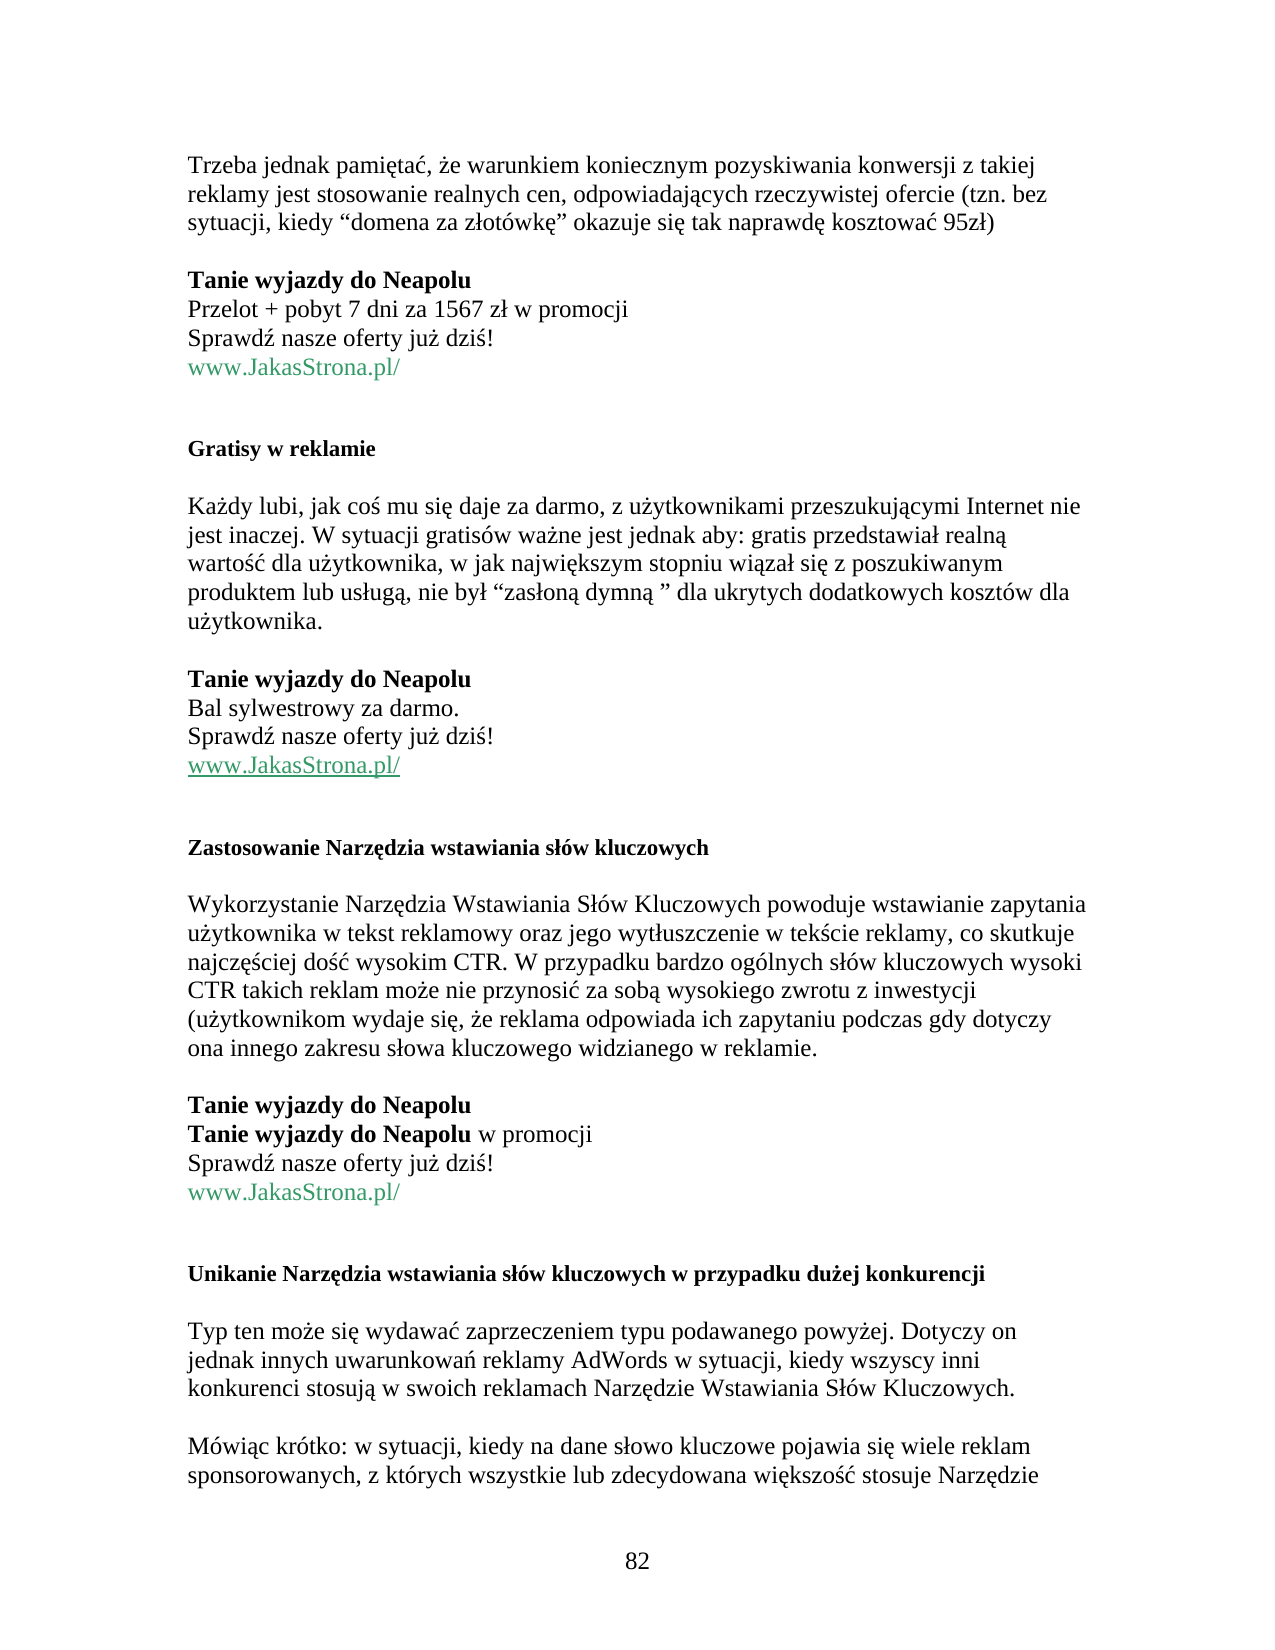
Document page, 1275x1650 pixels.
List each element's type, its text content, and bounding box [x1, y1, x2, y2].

text Zastosowanie Narzędzia wstawiania słów kluczowych [187, 834, 1087, 860]
text www.JakasStrona.pl/ [187, 750, 1087, 779]
text www.JakasStrona.pl/ [187, 1177, 1087, 1205]
text Tanie wyjazdy do Neapolu Bal sylwestrowy za darmo. Sprawdź nasze oferty już dziś! [187, 664, 1087, 750]
text Mówiąc krótko: w sytuacji, kiedy na dane słowo kluczowe pojawia się wiele reklam sponsorowanych, z których wszystkie lub zdecydowana większość stosuje Narzędzie [187, 1431, 1087, 1489]
text Każdy lubi, jak coś mu się daje za darmo, z użytkownikami przeszukującymi Internet nie jest inaczej. W sytuacji gratisów ważne jest jednak aby: gratis przedstawiał realną wartość dla użytkownika, w jak największym stopniu wiązał się z poszukiwanym produktem lub usługą, nie był “zasłoną dymną ” dla ukrytych dodatkowych kosztów dla użytkownika. [187, 491, 1087, 635]
text www.JakasStrona.pl/ [187, 352, 1087, 380]
text Wykorzystanie Narzędzia Wstawiania Słów Kluczowych powoduje wstawianie zapytania użytkownika w tekst reklamowy oraz jego wytłuszczenie w tekście reklamy, co skutkuje najczęściej dość wysokim CTR. W przypadku bardzo ogólnych słów kluczowych wysoki CTR takich reklam może nie przynosić za sobą wysokiego zwrotu z inwestycji (użytkownikom wydaje się, że reklama odpowiada ich zapytaniu podczas gdy dotyczy ona innego zakresu słowa kluczowego widzianego w reklamie. Tanie wyjazdy do Neapolu Tanie wyjazdy do Neapolu w promocji Sprawdź nasze oferty już dziś! [187, 889, 1087, 1177]
text Typ ten może się wydawać zaprzeczeniem typu podawanego powyżej. Dotyczy on jednak innych uwarunkowań reklamy AdWords w sytuacji, kiedy wszyscy inni konkurenci stosują w swoich reklamach Narzędzie Wstawiania Słów Kluczowych. [187, 1316, 1087, 1402]
text Tanie wyjazdy do Neapolu Przelot + pobyt 7 dni za 1567 zł w promocji Sprawdź nasze oferty już dziś! [187, 265, 1087, 352]
text Gratisy w reklamie [187, 436, 1087, 462]
text Trzeba jednak pamiętać, że warunkiem koniecznym pozyskiwania konwersji z takiej reklamy jest stosowanie realnych cen, odpowiadających rzeczywistej ofercie (tzn. bez sytuacji, kiedy “domena za złotówkę” okazuje się tak naprawdę kosztować 95zł) [187, 150, 1087, 236]
text Unikanie Narzędzia wstawiania słów kluczowych w przypadku dużej konkurencji [187, 1261, 1087, 1287]
